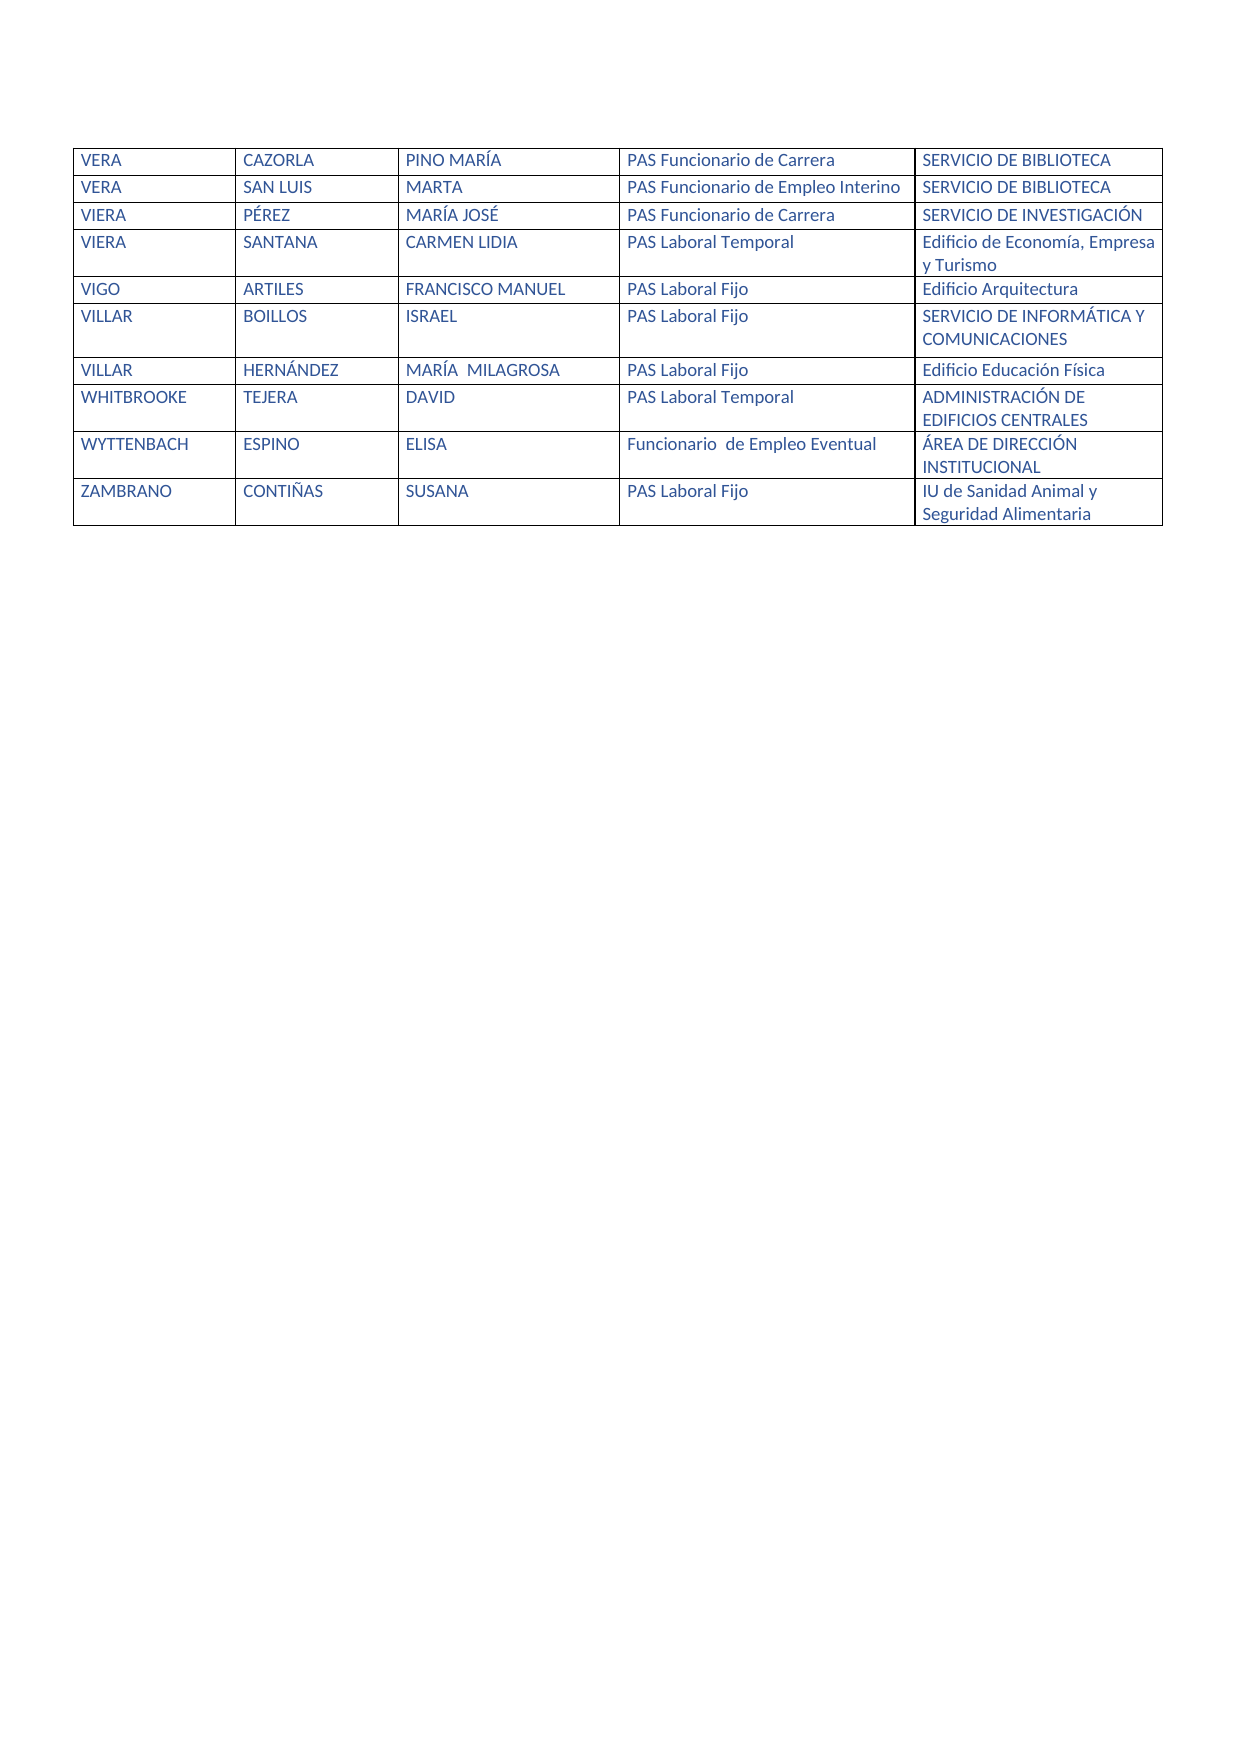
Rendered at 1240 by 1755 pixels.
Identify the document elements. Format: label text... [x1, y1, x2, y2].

table_cell Edificio Arquitectura [916, 277, 1162, 303]
table_cell PAS Laboral Fijo [620, 358, 914, 384]
table_cell SUSANA [399, 479, 619, 525]
table_cell CARMEN LIDIA [399, 230, 619, 276]
table_cell PAS Funcionario de Empleo Interino [620, 176, 914, 202]
table_cell ÁREA DE DIRECCIÓN INSTITUCIONAL [916, 432, 1162, 478]
table_cell VIGO [74, 277, 235, 303]
table_cell SERVICIO DE BIBLIOTECA [916, 176, 1162, 202]
table_cell VERA [74, 149, 235, 175]
table_cell PAS Laboral Fijo [620, 277, 914, 303]
table_cell ELISA [399, 432, 619, 478]
table_cell HERNÁNDEZ [236, 358, 398, 384]
table_cell SERVICIO DE INFORMÁTICA Y COMUNICACIONES [916, 304, 1162, 357]
table_cell PAS Laboral Temporal [620, 385, 914, 431]
table_cell CONTIÑAS [236, 479, 398, 525]
table_cell Edificio Educación Física [916, 358, 1162, 384]
table_cell MARTA [399, 176, 619, 202]
table_cell PINO MARÍA [399, 149, 619, 175]
table_cell VIERA [74, 230, 235, 276]
table_cell IU de Sanidad Animal y Seguridad Alimentaria [916, 479, 1162, 525]
table_cell SERVICIO DE INVESTIGACIÓN [916, 203, 1162, 229]
table_cell ESPINO [236, 432, 398, 478]
table_cell MARÍA JOSÉ [399, 203, 619, 229]
table_cell TEJERA [236, 385, 398, 431]
table_cell VILLAR [74, 304, 235, 357]
table_cell WYTTENBACH [74, 432, 235, 478]
table_cell PAS Laboral Temporal [620, 230, 914, 276]
table_cell PAS Laboral Fijo [620, 479, 914, 525]
table_cell VIERA [74, 203, 235, 229]
table_cell SANTANA [236, 230, 398, 276]
table_cell PÉREZ [236, 203, 398, 229]
table_cell BOILLOS [236, 304, 398, 357]
table_cell VERA [74, 176, 235, 202]
table_cell Funcionario de Empleo Eventual [620, 432, 914, 478]
table_cell WHITBROOKE [74, 385, 235, 431]
table_cell SAN LUIS [236, 176, 398, 202]
table_cell SERVICIO DE BIBLIOTECA [916, 149, 1162, 175]
table_cell PAS Laboral Fijo [620, 304, 914, 357]
table_cell DAVID [399, 385, 619, 431]
table_cell ARTILES [236, 277, 398, 303]
table_cell ISRAEL [399, 304, 619, 357]
table_cell PAS Funcionario de Carrera [620, 203, 914, 229]
table_cell FRANCISCO MANUEL [399, 277, 619, 303]
table_cell ADMINISTRACIÓN DE EDIFICIOS CENTRALES [916, 385, 1162, 431]
table_cell Edificio de Economía, Empresa y Turismo [916, 230, 1162, 276]
table_cell MARÍA MILAGROSA [399, 358, 619, 384]
table_cell CAZORLA [236, 149, 398, 175]
table_cell ZAMBRANO [74, 479, 235, 525]
table_cell VILLAR [74, 358, 235, 384]
table_cell PAS Funcionario de Carrera [620, 149, 914, 175]
